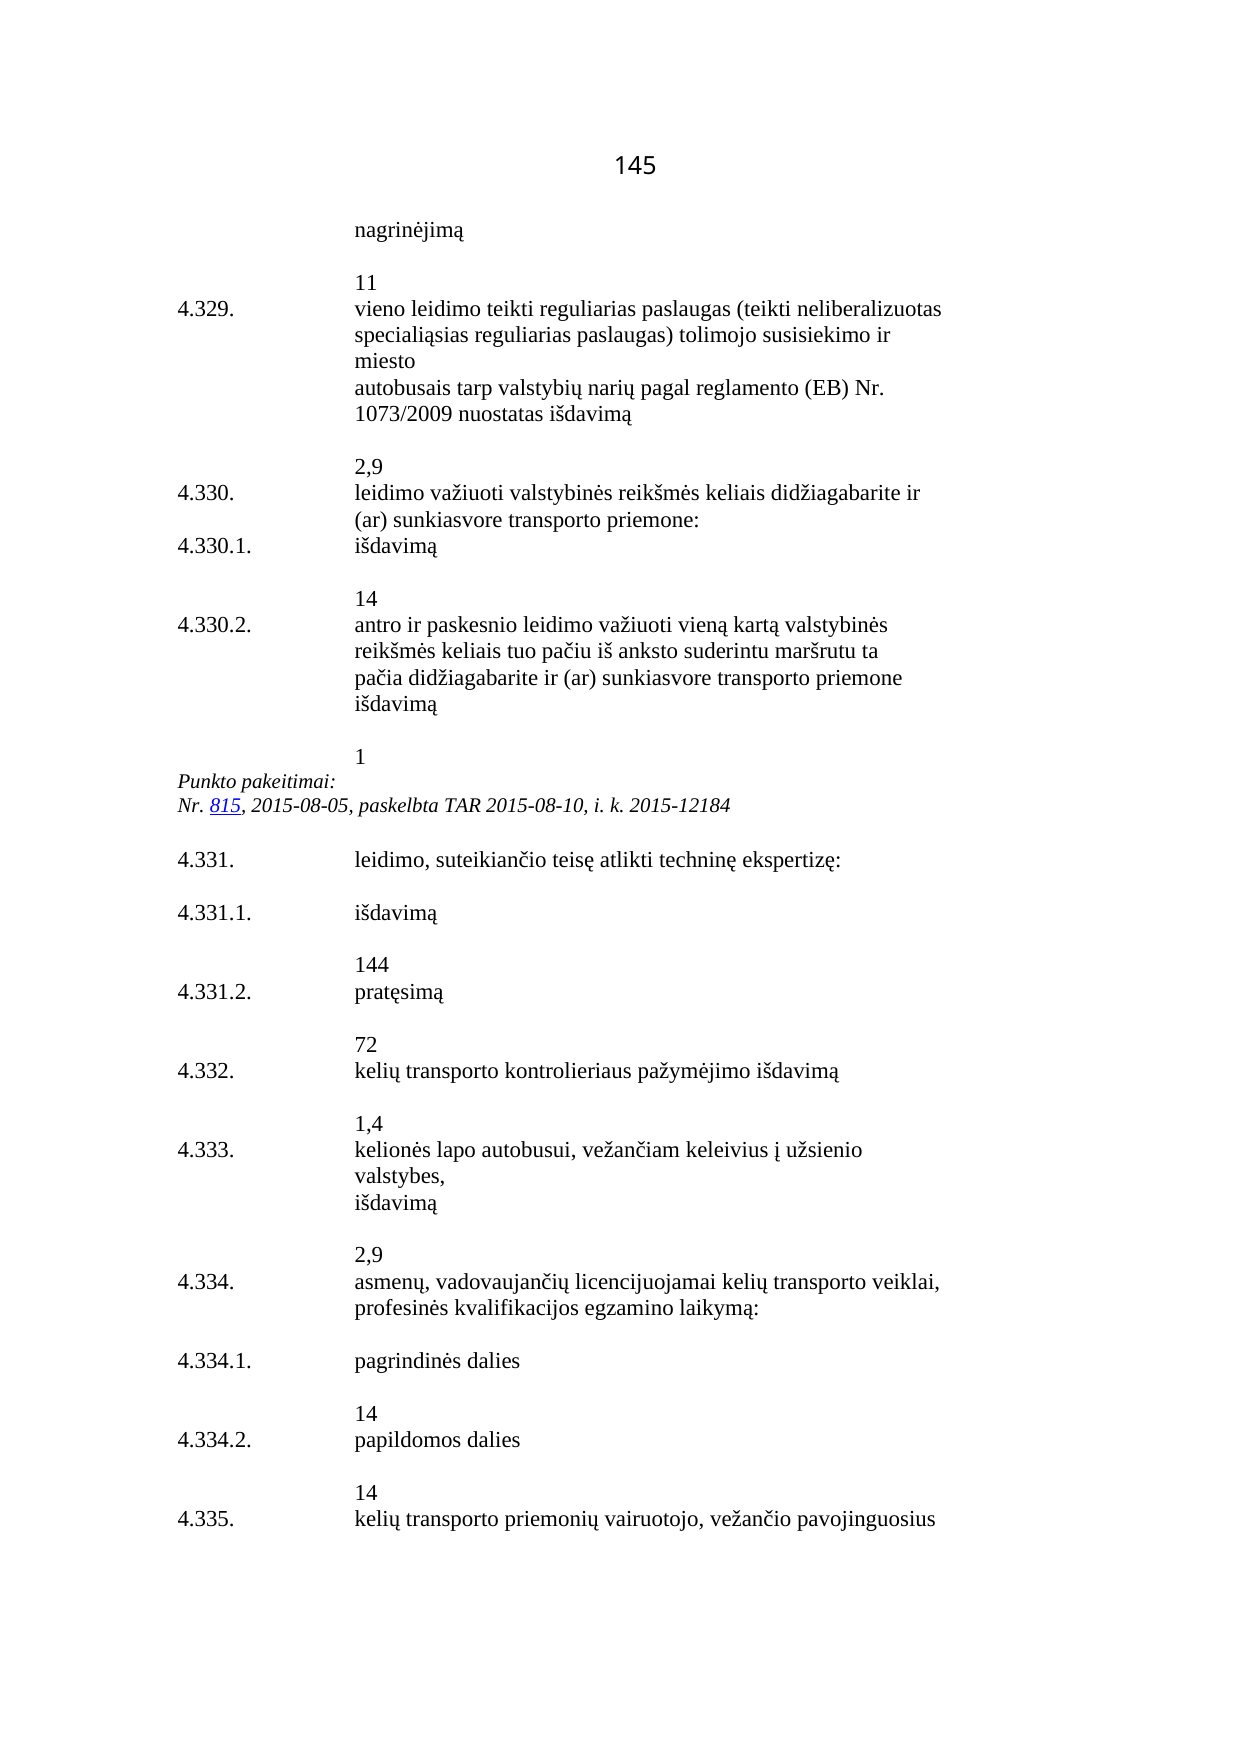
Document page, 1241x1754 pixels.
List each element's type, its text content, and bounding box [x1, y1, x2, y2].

text 4.331.1. išdavimą 144 [177, 899, 945, 978]
text 4.334.2. papildomos dalies 14 [177, 1426, 945, 1505]
text 4.332. kelių transporto kontrolieriaus pažymėjimo išdavimą 1,4 [177, 1057, 945, 1136]
text 4.330.1. išdavimą 14 [177, 532, 945, 611]
text 4.331. leidimo, suteikiančio teisę atlikti techninę ekspertizę: [177, 846, 945, 899]
text 4.331.2. pratęsimą 72 [177, 978, 945, 1057]
text profesinės kvalifikacijos egzamino laikymą: [354, 1294, 945, 1347]
text 4.329. vieno leidimo teikti reguliarias paslaugas (teikti neliberalizuotas [177, 295, 945, 321]
text 1073/2009 nuostatas išdavimą 2,9 [354, 400, 945, 479]
text specialiąsias reguliarias paslaugas) tolimojo susisiekimo ir miesto [354, 321, 945, 374]
text 4.330.2. antro ir paskesnio leidimo važiuoti vieną kartą valstybinės [177, 611, 945, 637]
text išdavimą 2,9 [354, 1189, 945, 1268]
text išdavimą 1 [354, 690, 945, 769]
text Nr. 815, 2015-08-05, paskelbta TAR 2015-08-10, i. k. 2015-12184 [177, 793, 1093, 817]
text reikšmės keliais tuo pačiu iš anksto suderintu maršrutu ta [354, 637, 945, 664]
text (ar) sunkiasvore transporto priemone: [354, 506, 945, 532]
text 4.334. asmenų, vadovaujančių licencijuojamai kelių transporto veiklai, [177, 1268, 945, 1294]
text 4.335. kelių transporto priemonių vairuotojo, vežančio pavojinguosius [177, 1505, 945, 1531]
text nagrinėjimą 11 [354, 216, 945, 295]
text 4.333. kelionės lapo autobusui, vežančiam keleivius į užsienio valstybes, [177, 1136, 945, 1189]
text Punkto pakeitimai: [177, 769, 1093, 793]
text 4.330. leidimo važiuoti valstybinės reikšmės keliais didžiagabarite ir [177, 479, 945, 506]
text pačia didžiagabarite ir (ar) sunkiasvore transporto priemone [354, 664, 945, 690]
text 4.334.1. pagrindinės dalies 14 [177, 1347, 945, 1426]
text autobusais tarp valstybių narių pagal reglamento (EB) Nr. [354, 374, 945, 400]
